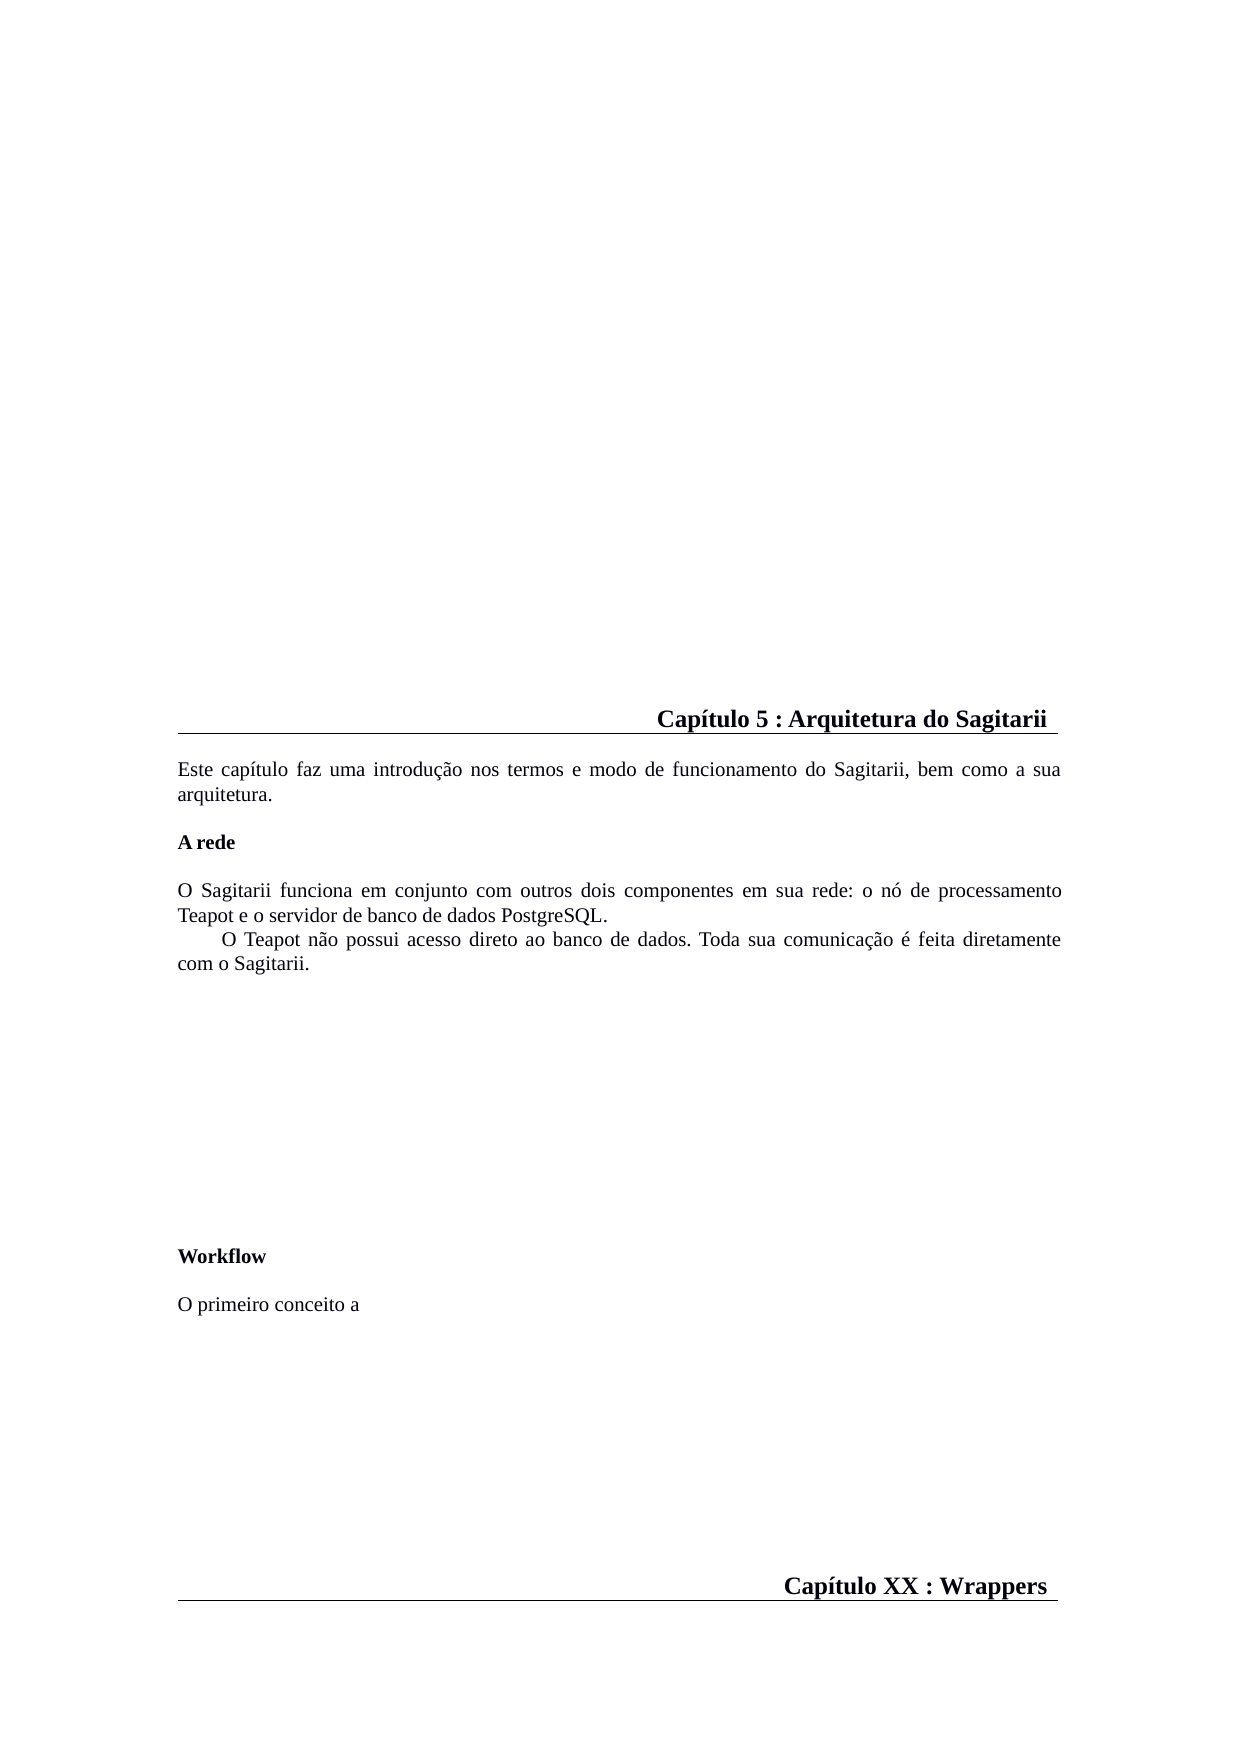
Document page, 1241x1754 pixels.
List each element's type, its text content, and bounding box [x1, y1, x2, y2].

title Workflow [177, 1244, 1063, 1268]
text O Sagitarii funciona em conjunto com outros dois componentes em sua rede: o nó de processamento Teapot e o servidor de banco de dados PostgreSQL. [177, 878, 1063, 927]
text O primeiro conceito a [177, 1292, 1063, 1316]
table_header Capítulo 5 : Arquitetura do Sagitarii [178, 680, 1058, 733]
table_header Capítulo XX : Wrappers [178, 1546, 1058, 1600]
text Este capítulo faz uma introdução nos termos e modo de funcionamento do Sagitarii, bem como a sua arquitetura. [177, 757, 1063, 806]
text O Teapot não possui acesso direto ao banco de dados. Toda sua comunicação é feita diretamente com o Sagitarii. [177, 927, 1063, 975]
title A rede [177, 830, 1063, 854]
